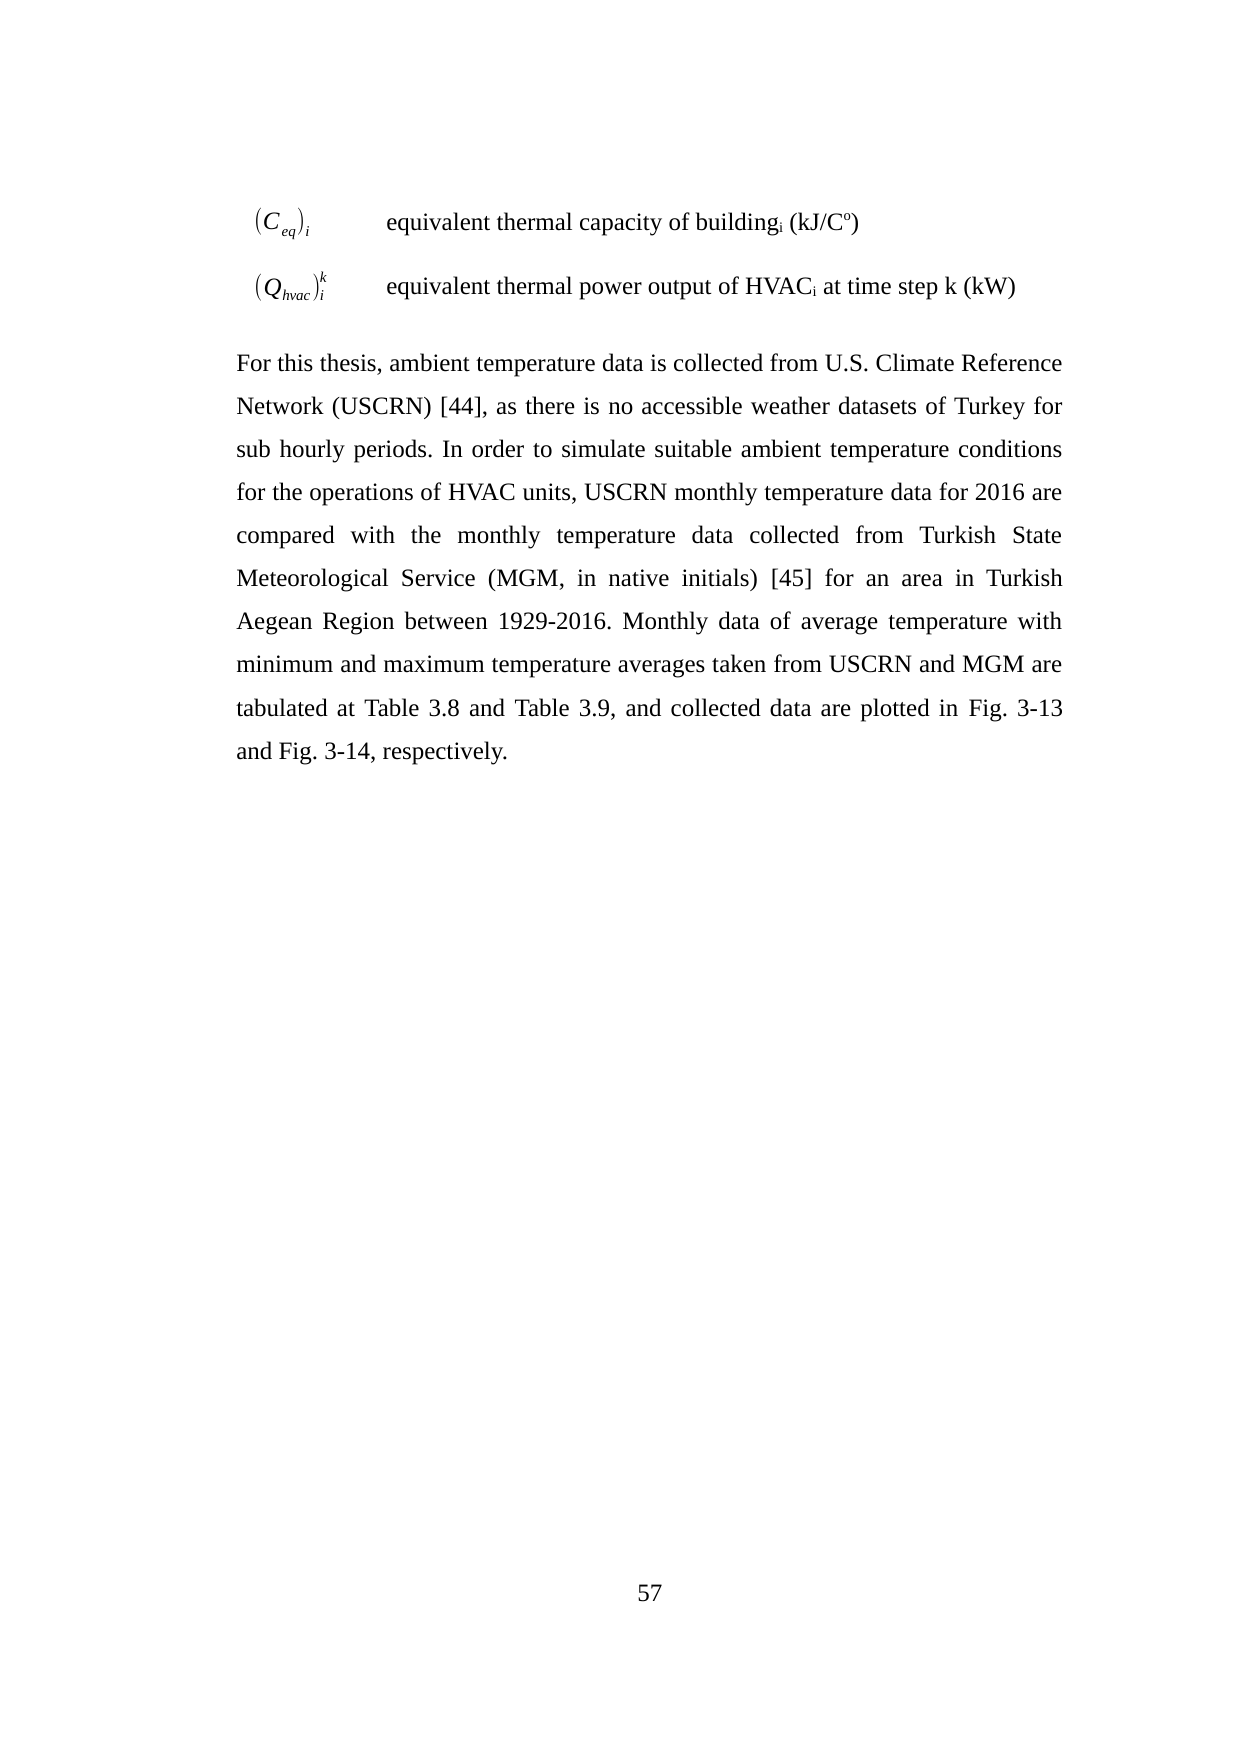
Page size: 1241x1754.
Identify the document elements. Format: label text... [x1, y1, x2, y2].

text For this thesis, ambient temperature data is collected from U.S. Climate Reference Network (USCRN) [44]⁠, as there is no accessible weather datasets of Turkey for sub hourly periods. In order to simulate suitable ambient temperature conditions for the operations of HVAC units, USCRN monthly temperature data for 2016 are compared with the monthly temperature data collected from Turkish State Meteorological Service (MGM, in native initials) [45]⁠ for an area in Turkish Aegean Region between 1929-2016. Monthly data of average temperature with minimum and maximum temperature averages taken from USCRN and MGM are tabulated at Table 3.8 and Table 3.9, and collected data are plotted in Fig. 3-13 and Fig. 3-14, respectively. [236, 348, 1063, 764]
text equivalent thermal capacity of buildingi (kJ/Co) [236, 207, 1063, 239]
text equivalent thermal power output of HVACi at time step k (kW) [236, 269, 1063, 304]
